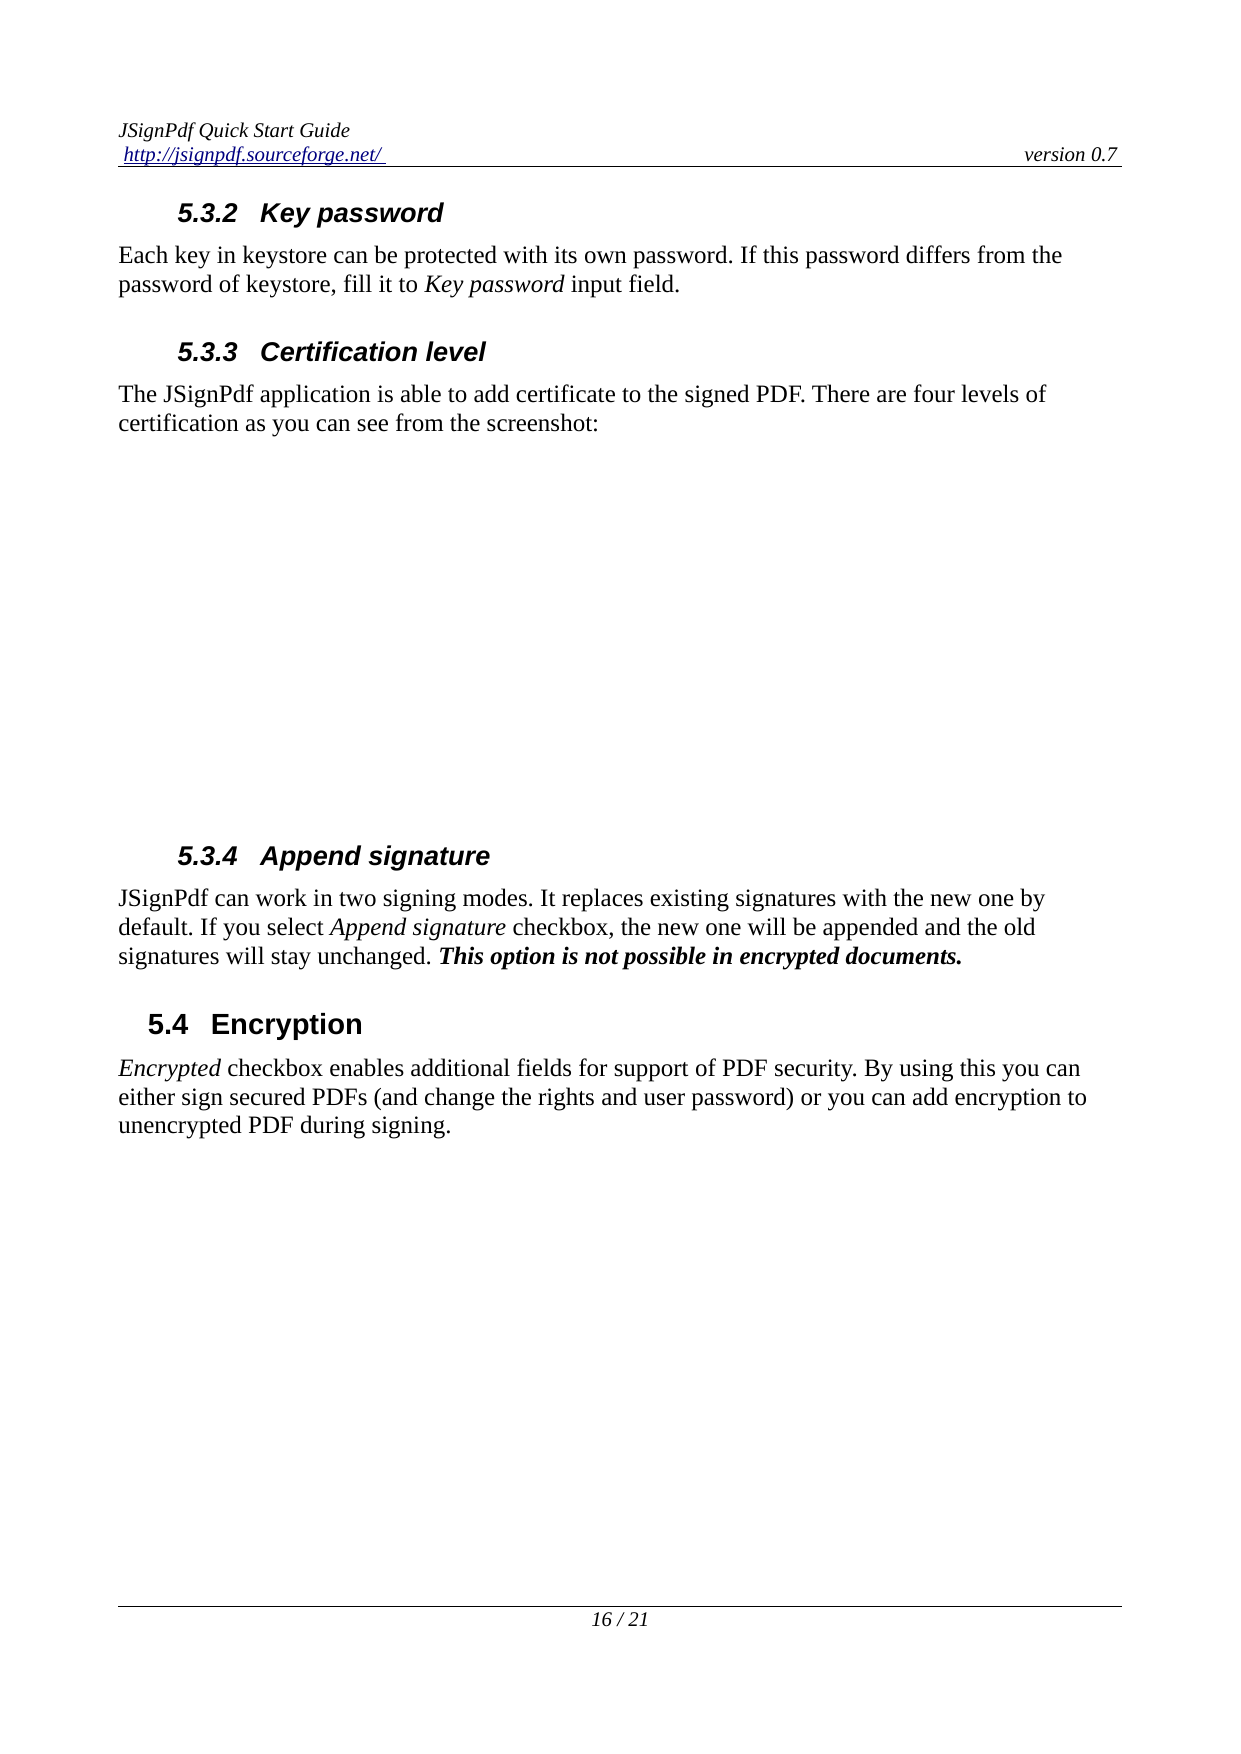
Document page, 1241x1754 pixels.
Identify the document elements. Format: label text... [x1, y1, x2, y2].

subtitle Append signature [177, 474, 1122, 871]
subtitle Key password [177, 197, 1122, 228]
text JSignPdf can work in two signing modes. It replaces existing signatures with the new one by default. If you select Append signature checkbox, the new one will be appended and the old signatures will stay unchanged. This option is not possible in encrypted documents. [118, 883, 1122, 969]
text Each key in keystore can be protected with its own password. If this password differs from the password of keystore, fill it to Key password input field. [118, 241, 1122, 298]
text The JSignPdf application is able to add certificate to the signed PDF. There are four levels of certification as you can see from the screenshot: [118, 379, 1122, 437]
subtitle Encryption [148, 1007, 1116, 1041]
text Encrypted checkbox enables additional fields for support of PDF security. By using this you can either sign secured PDFs (and change the rights and user password) or you can add encryption to unencrypted PDF during signing. [118, 1053, 1122, 1139]
subtitle Certification level [177, 336, 1122, 367]
